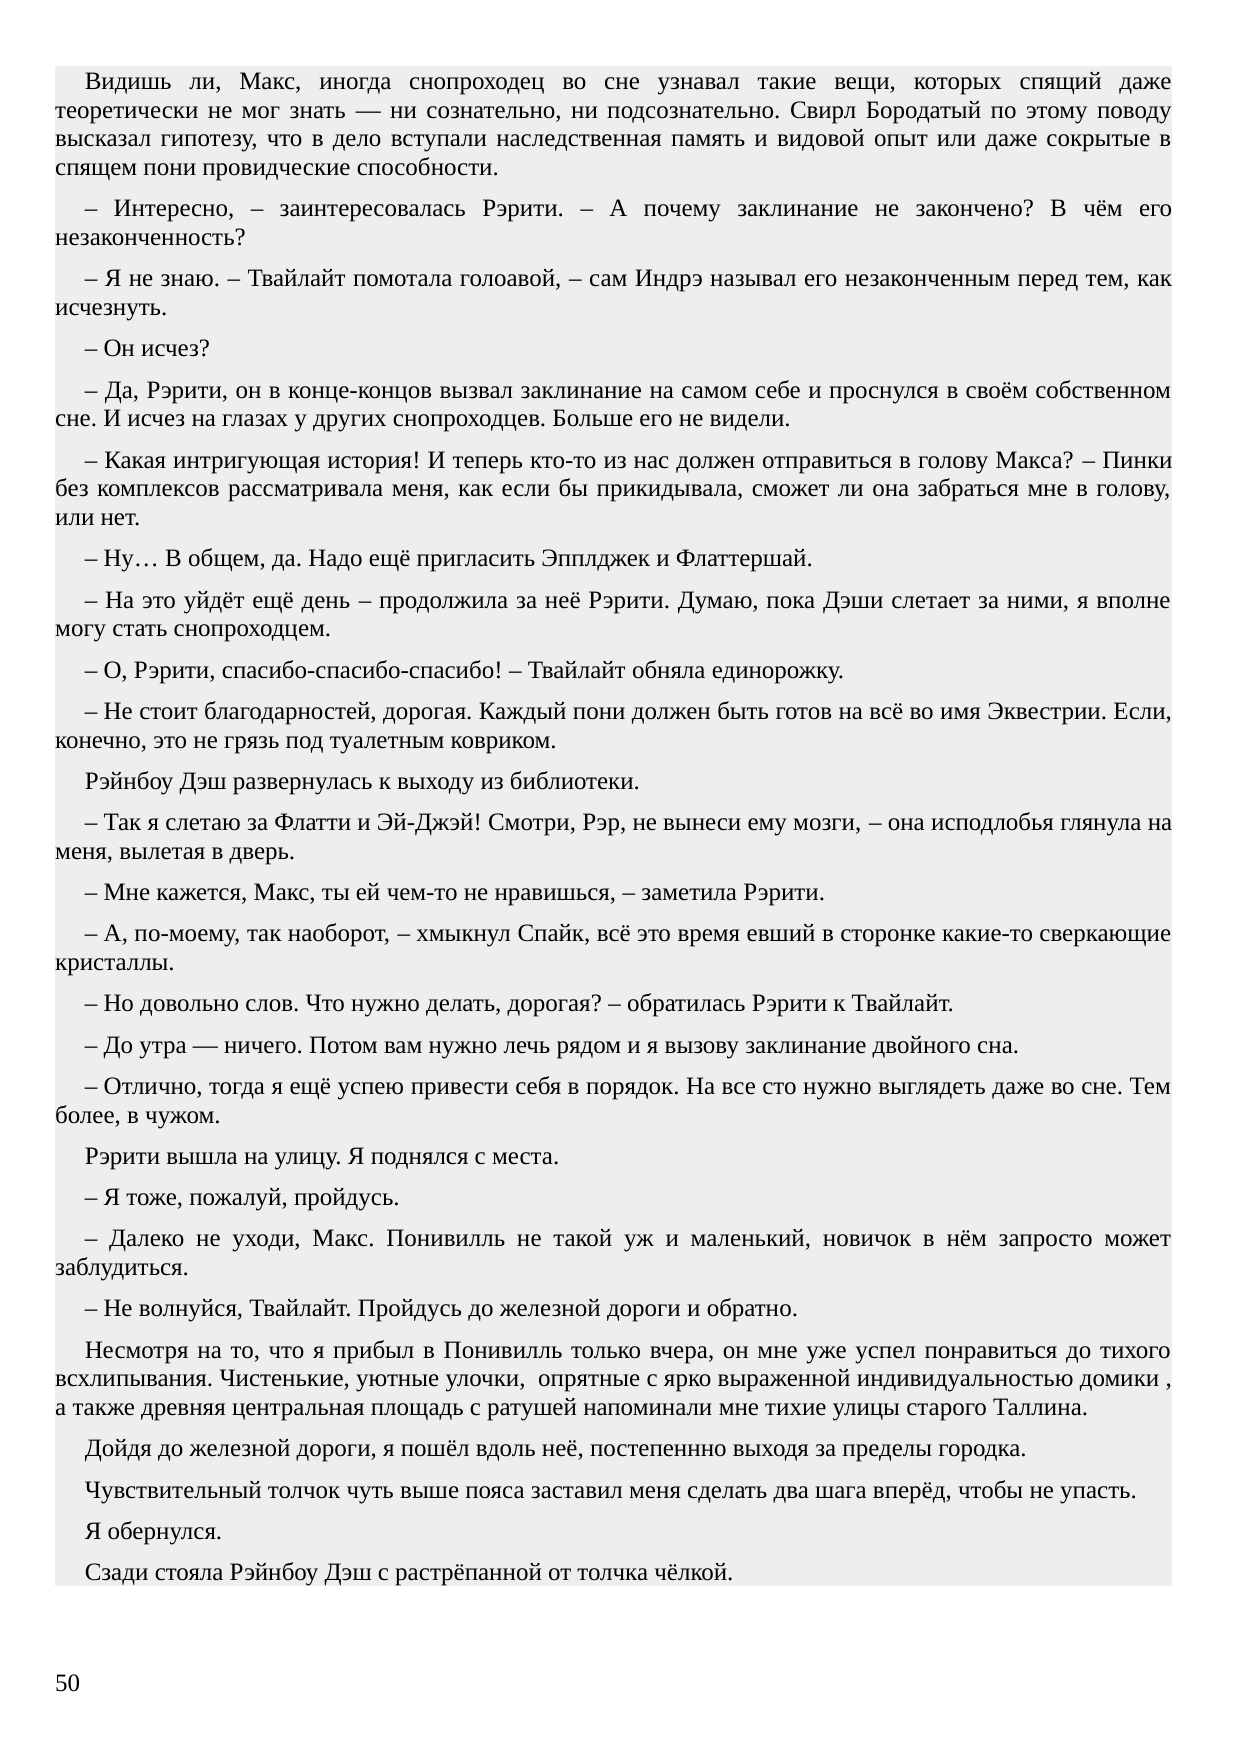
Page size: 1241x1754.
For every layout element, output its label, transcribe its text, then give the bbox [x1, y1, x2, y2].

text – О, Рэрити, спасибо-спасибо-спасибо! – Твайлайт обняла единорожку. [55, 655, 1172, 683]
text Рэрити вышла на улицу. Я поднялся с места. [55, 1141, 1172, 1170]
text – Мне кажется, Макс, ты ей чем-то не нравишься, – заметила Рэрити. [55, 877, 1172, 906]
text – Не волнуйся, Твайлайт. Пройдусь до железной дороги и обратно. [55, 1293, 1172, 1322]
text Несмотря на то, что я прибыл в Понивилль только вчера, он мне уже успел понравиться до тихого всхлипывания. Чистенькие, уютные улочки, опрятные с ярко выраженной индивидуальностью домики , а также древняя центральная площадь с ратушей напоминали мне тихие улицы старого Таллина. [55, 1335, 1172, 1421]
text – Ну… В общем, да. Надо ещё пригласить Эпплджек и Флаттершай. [55, 543, 1172, 572]
text – Интересно, – заинтересовалась Рэрити. – А почему заклинание не закончено? В чём его незаконченность? [55, 193, 1172, 251]
text Видишь ли, Макс, иногда снопроходец во сне узнавал такие вещи, которых спящий даже теоретически не мог знать — ни сознательно, ни подсознательно. Свирл Бородатый по этому поводу высказал гипотезу, что в дело вступали наследственная память и видовой опыт или даже сокрытые в спящем пони провидческие способности. [55, 66, 1172, 181]
text – Он исчез? [55, 333, 1172, 362]
text – Я тоже, пожалуй, пройдусь. [55, 1182, 1172, 1211]
text – А, по-моему, так наоборот, – хмыкнул Спайк, всё это время евший в сторонке какие-то сверкающие кристаллы. [55, 918, 1172, 976]
text Я обернулся. [55, 1516, 1172, 1545]
text – Далеко не уходи, Макс. Понивилль не такой уж и маленький, новичок в нём запросто может заблудиться. [55, 1223, 1172, 1281]
text Сзади стояла Рэйнбоу Дэш с растрёпанной от толчка чёлкой. [55, 1557, 1172, 1586]
text Чувствительный толчок чуть выше пояса заставил меня сделать два шага вперёд, чтобы не упасть. [55, 1475, 1172, 1503]
text – Я не знаю. – Твайлайт помотала голоавой, – сам Индрэ называл его незаконченным перед тем, как исчезнуть. [55, 263, 1172, 321]
text – Так я слетаю за Флатти и Эй-Джэй! Смотри, Рэр, не вынеси ему мозги, – она исподлобья глянула на меня, вылетая в дверь. [55, 807, 1172, 865]
text – Но довольно слов. Что нужно делать, дорогая? – обратилась Рэрити к Твайлайт. [55, 988, 1172, 1017]
text – До утра — ничего. Потом вам нужно лечь рядом и я вызову заклинание двойного сна. [55, 1030, 1172, 1058]
text – Какая интригующая история! И теперь кто-то из нас должен отправиться в голову Макса? – Пинки без комплексов рассматривала меня, как если бы прикидывала, сможет ли она забраться мне в голову, или нет. [55, 445, 1172, 531]
text – Отлично, тогда я ещё успею привести себя в порядок. На все сто нужно выглядеть даже во сне. Тем более, в чужом. [55, 1071, 1172, 1128]
text Дойдя до железной дороги, я пошёл вдоль неё, постепеннно выходя за пределы городка. [55, 1433, 1172, 1462]
text – Не стоит благодарностей, дорогая. Каждый пони должен быть готов на всё во имя Эквестрии. Если, конечно, это не грязь под туалетным ковриком. [55, 696, 1172, 753]
text Рэйнбоу Дэш развернулась к выходу из библиотеки. [55, 766, 1172, 795]
text – Да, Рэрити, он в конце-концов вызвал заклинание на самом себе и проснулся в своём собственном сне. И исчез на глазах у других снопроходцев. Больше его не видели. [55, 375, 1172, 432]
text – На это уйдёт ещё день – продолжила за неё Рэрити. Думаю, пока Дэши слетает за ними, я вполне могу стать снопроходцем. [55, 585, 1172, 642]
